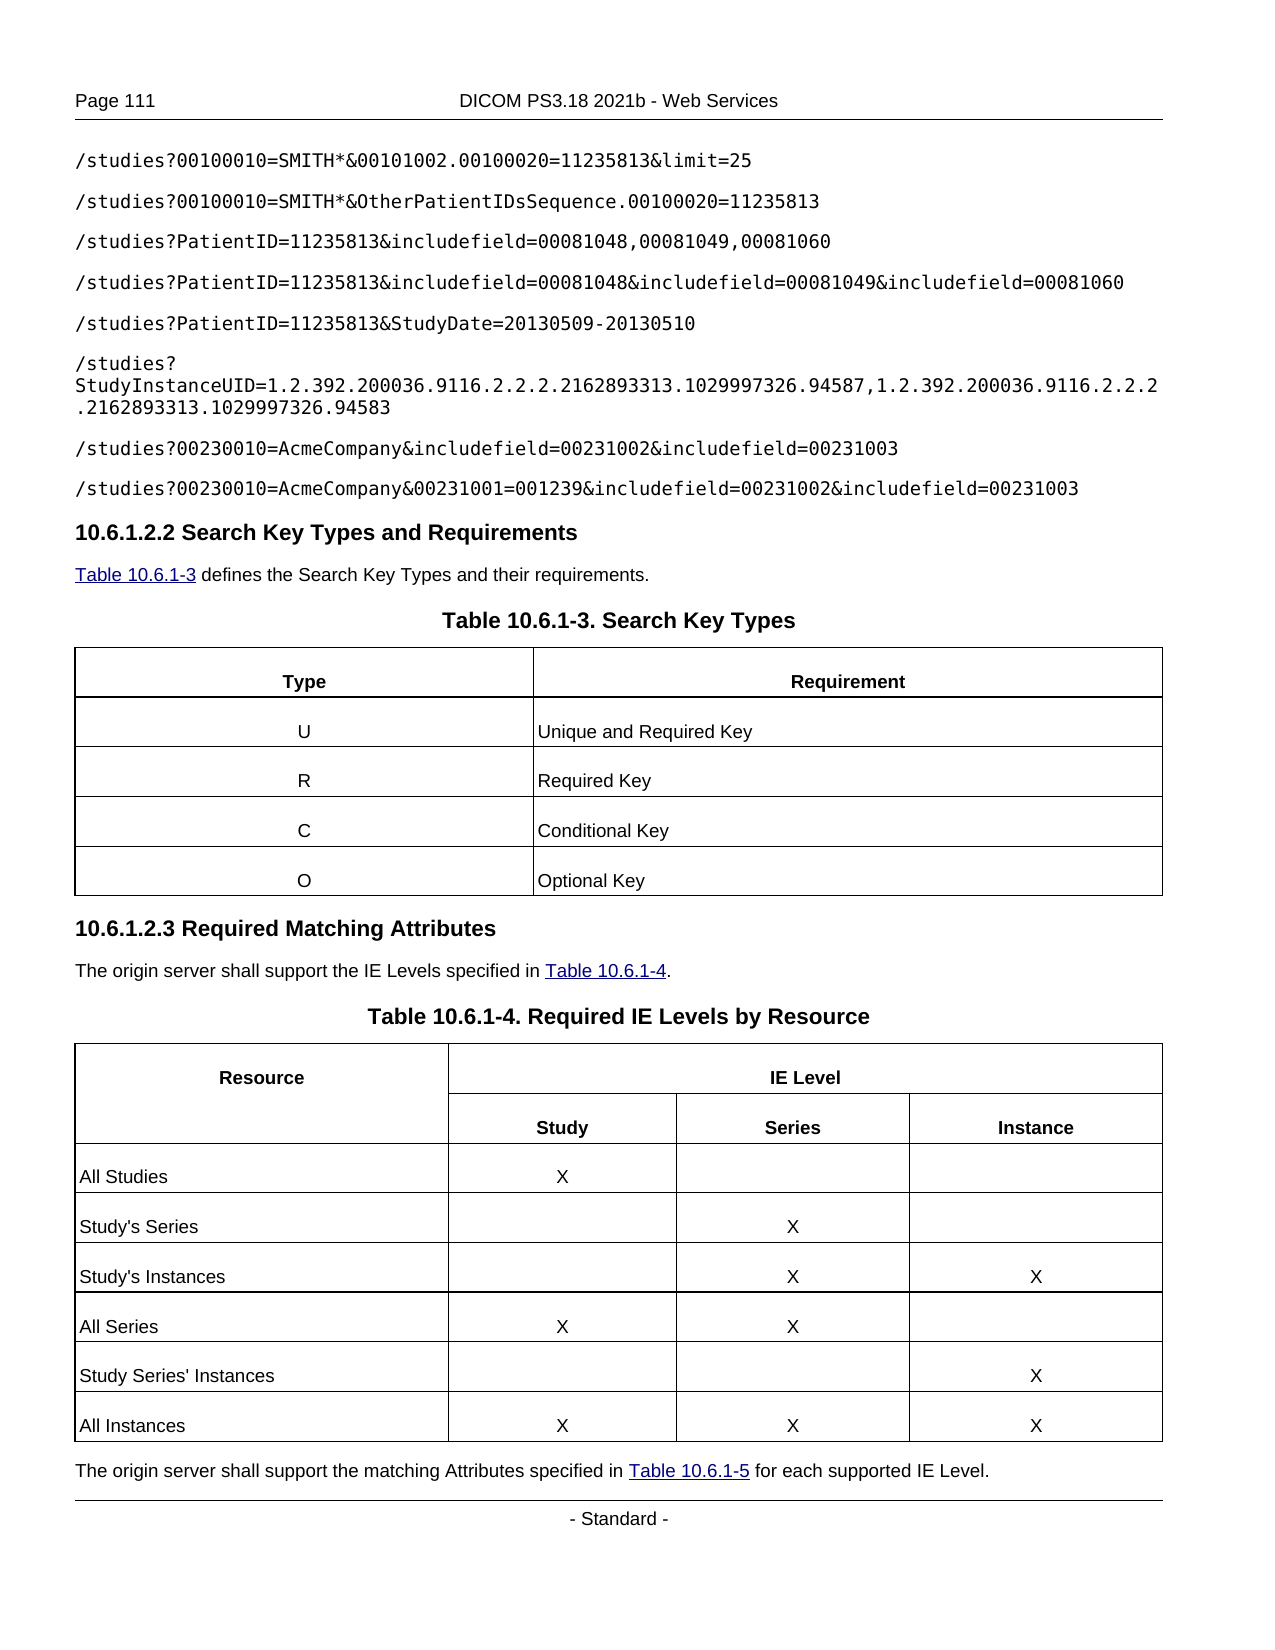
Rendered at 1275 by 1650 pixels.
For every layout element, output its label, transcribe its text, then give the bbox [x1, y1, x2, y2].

table_cell All Series [76, 1293, 448, 1341]
table_cell [449, 1193, 676, 1242]
table_cell X [677, 1243, 909, 1291]
table_header Requirement [534, 648, 1162, 696]
table_cell [677, 1342, 909, 1391]
text The origin server shall support the IE Levels specified in Table 10.6.1-4. [75, 959, 1162, 981]
text 10.6.1.2.2 Search Key Types and Requirements [75, 519, 1162, 544]
table_cell Conditional Key [534, 797, 1162, 846]
text /studies?PatientID=11235813&StudyDate=20130509-20130510 [75, 312, 1162, 334]
table_cell X [910, 1243, 1162, 1291]
table_cell X [677, 1293, 909, 1341]
table_cell [677, 1144, 909, 1192]
table_cell Optional Key [534, 847, 1162, 895]
table_cell Study Series' Instances [76, 1342, 448, 1391]
text /studies?00100010=SMITH*&OtherPatientIDsSequence.00100020=11235813 [75, 191, 1162, 212]
text Table 10.6.1-3 defines the Search Key Types and their requirements. [75, 563, 1162, 585]
text 10.6.1.2.3 Required Matching Attributes [75, 915, 1162, 941]
table_cell X [677, 1193, 909, 1242]
text /studies?00230010=AcmeCompany&00231001=001239&includefield=00231002&includefield=00231003 [75, 478, 1162, 500]
text /studies?StudyInstanceUID=1.2.392.200036.9116.2.2.2.2162893313.1029997326.94587,1.2.392.200036.9116.2.2.2.2162893313.1029997326.94583 [75, 353, 1162, 419]
table_header Type [76, 648, 533, 696]
table_cell U [76, 698, 533, 746]
table_cell [449, 1243, 676, 1291]
table_cell [910, 1144, 1162, 1192]
table_cell Study's Series [76, 1193, 448, 1242]
table_cell All Instances [76, 1392, 448, 1441]
table_cell Study's Instances [76, 1243, 448, 1291]
text /studies?PatientID=11235813&includefield=00081048&includefield=00081049&includefield=00081060 [75, 272, 1162, 294]
table_cell All Studies [76, 1144, 448, 1192]
table_cell Study [449, 1094, 676, 1142]
table_cell X [449, 1293, 676, 1341]
table_cell O [76, 847, 533, 895]
table_cell Instance [910, 1094, 1162, 1142]
table_cell X [449, 1392, 676, 1441]
table_cell [910, 1293, 1162, 1341]
text Table 10.6.1-3. Search Key Types [75, 607, 1162, 633]
table_cell X [677, 1392, 909, 1441]
table_cell X [910, 1342, 1162, 1391]
text /studies?PatientID=11235813&includefield=00081048,00081049,00081060 [75, 231, 1162, 253]
table_cell Series [677, 1094, 909, 1142]
table_header IE Level [449, 1044, 1162, 1093]
text /studies?00230010=AcmeCompany&includefield=00231002&includefield=00231003 [75, 437, 1162, 459]
table_cell C [76, 797, 533, 846]
text The origin server shall support the matching Attributes specified in Table 10.6.1-5 for each supported IE Level. [75, 1460, 1162, 1482]
text Table 10.6.1-4. Required IE Levels by Resource [75, 1004, 1162, 1029]
table_cell X [910, 1392, 1162, 1441]
table_cell R [76, 747, 533, 796]
table_cell Required Key [534, 747, 1162, 796]
table_header Resource [76, 1044, 448, 1142]
text /studies?00100010=SMITH*&00101002.00100020=11235813&limit=25 [75, 150, 1162, 172]
table_cell X [449, 1144, 676, 1192]
table_cell Unique and Required Key [534, 698, 1162, 746]
table_cell [449, 1342, 676, 1391]
table_cell [910, 1193, 1162, 1242]
